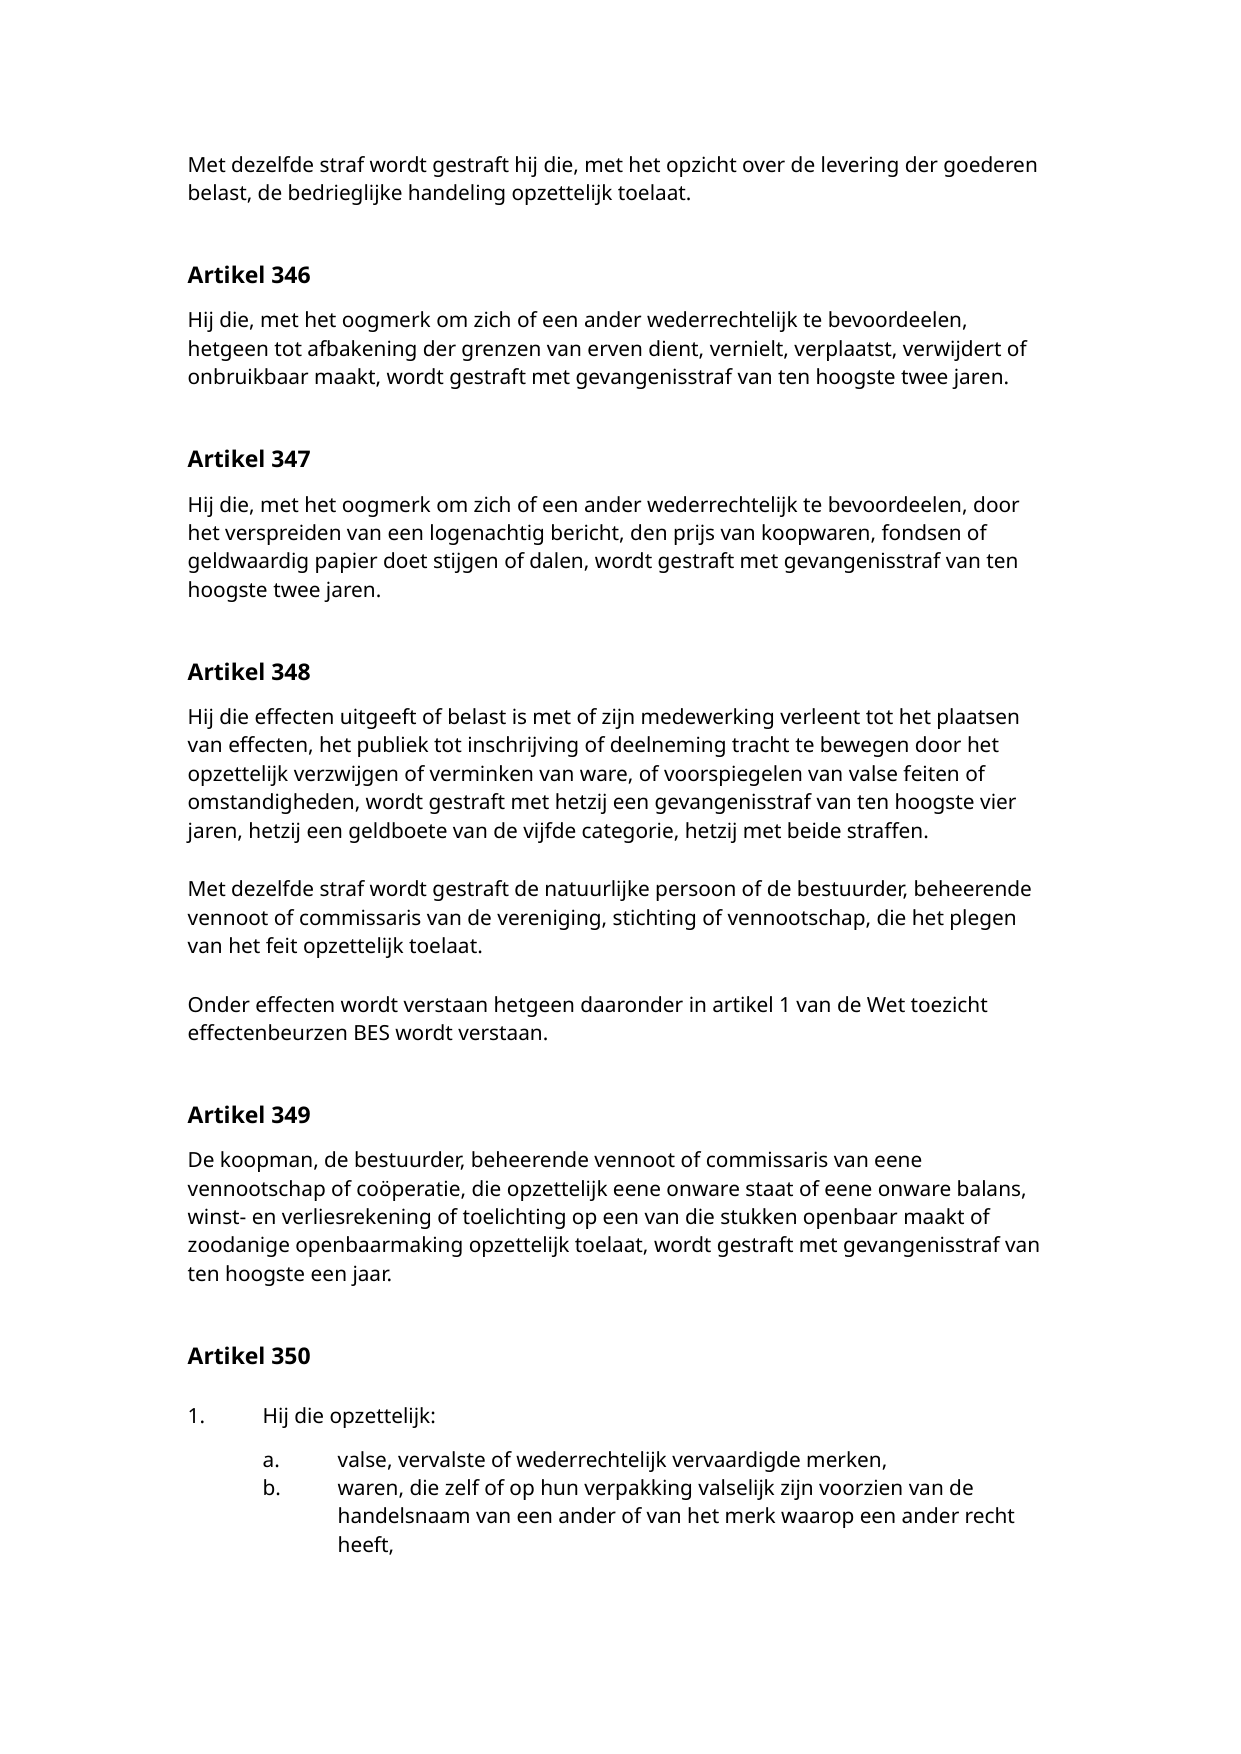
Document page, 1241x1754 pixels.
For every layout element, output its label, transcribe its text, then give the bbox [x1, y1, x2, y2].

text De koopman, de bestuurder, beheerende vennoot of commissaris van eene vennootschap of coöperatie, die opzettelijk eene onware staat of eene onware balans, winst- en verliesrekening of toelichting op een van die stukken openbaar maakt of zoodanige openbaarmaking opzettelijk toelaat, wordt gestraft met gevangenisstraf van ten hoogste een jaar. [187, 1145, 1053, 1287]
subtitle Artikel 346 [187, 259, 1053, 291]
subtitle Artikel 350 [187, 1340, 1053, 1371]
text Met dezelfde straf wordt gestraft de natuurlijke persoon of de bestuurder, beheerende vennoot of commissaris van de vereniging, stichting of vennootschap, die het plegen van het feit opzettelijk toelaat. [187, 874, 1053, 960]
subtitle Artikel 348 [187, 656, 1053, 687]
list waren, die zelf of op hun verpakking valselijk zijn voorzien van de handelsnaam van een ander of van het merk waarop een ander recht heeft, [262, 1473, 1053, 1558]
list Hij die opzettelijk: [187, 1401, 1053, 1430]
subtitle Artikel 349 [187, 1099, 1053, 1130]
text Onder effecten wordt verstaan hetgeen daaronder in artikel 1 van de Wet toezicht effectenbeurzen BES wordt verstaan. [187, 990, 1053, 1047]
text Met dezelfde straf wordt gestraft hij die, met het opzicht over de levering der goederen belast, de bedrieglijke handeling opzettelijk toelaat. [187, 150, 1053, 207]
text Hij die, met het oogmerk om zich of een ander wederrechtelijk te bevoordeelen, hetgeen tot afbakening der grenzen van erven dient, vernielt, verplaatst, verwijdert of onbruikbaar maakt, wordt gestraft met gevangenisstraf van ten hoogste twee jaren. [187, 306, 1053, 391]
text Hij die effecten uitgeeft of belast is met of zijn medewerking verleent tot het plaatsen van effecten, het publiek tot inschrijving of deelneming tracht te bewegen door het opzettelijk verzwijgen of verminken van ware, of voorspiegelen van valse feiten of omstandigheden, wordt gestraft met hetzij een gevangenisstraf van ten hoogste vier jaren, hetzij een geldboete van de vijfde categorie, hetzij met beide straffen. [187, 702, 1053, 844]
list valse, vervalste of wederrechtelijk vervaardigde merken, [262, 1445, 1053, 1473]
subtitle Artikel 347 [187, 443, 1053, 475]
text Hij die, met het oogmerk om zich of een ander wederrechtelijk te bevoordeelen, door het verspreiden van een logenachtig bericht, den prijs van koopwaren, fondsen of geldwaardig papier doet stijgen of dalen, wordt gestraft met gevangenisstraf van ten hoogste twee jaren. [187, 490, 1053, 603]
